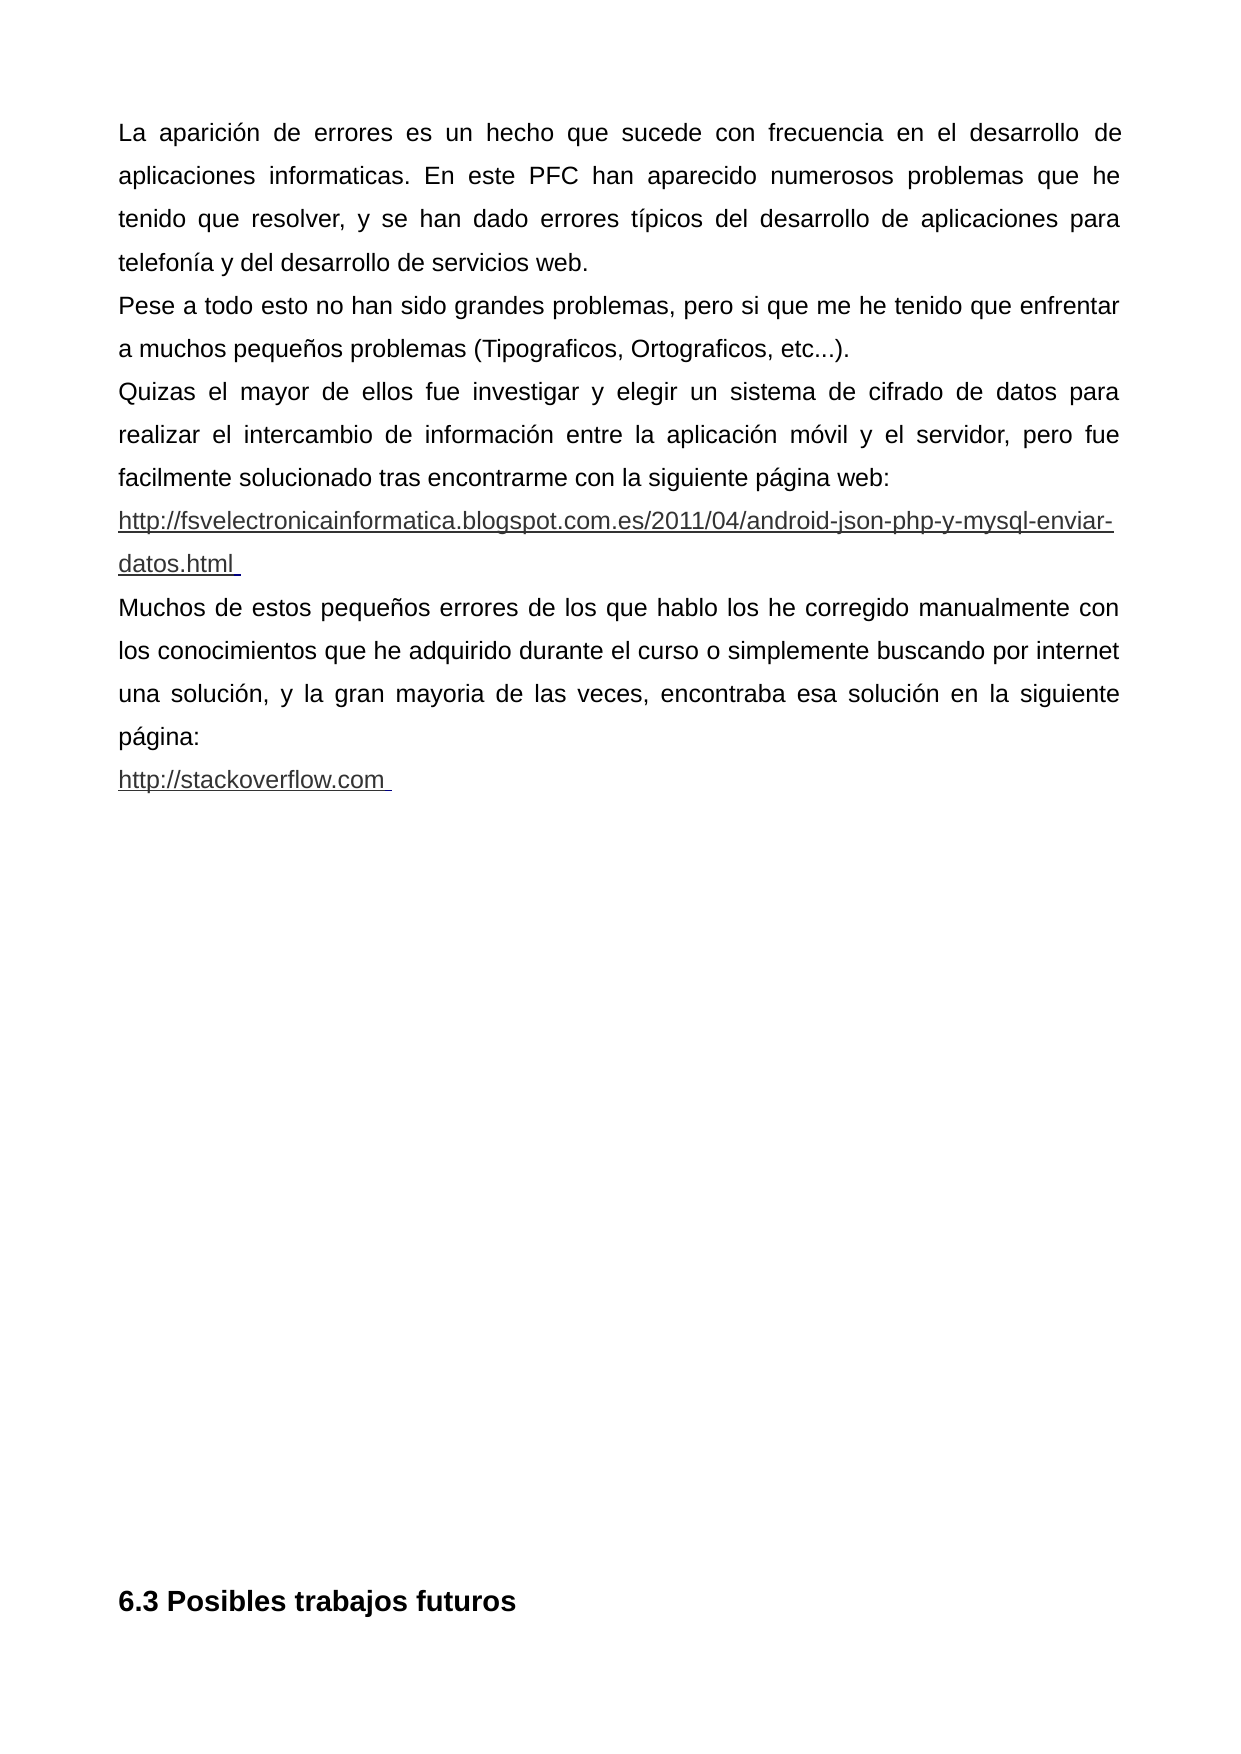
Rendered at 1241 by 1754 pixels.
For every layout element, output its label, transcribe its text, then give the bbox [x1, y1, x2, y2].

text Pese a todo esto no han sido grandes problemas, pero si que me he tenido que enfrentar a muchos pequeños problemas (Tipograficos, Ortograficos, etc...). [118, 291, 1122, 362]
text Muchos de estos pequeños errores de los que hablo los he corregido manualmente con los conocimientos que he adquirido durante el curso o simplemente buscando por internet una solución, y la gran mayoria de las veces, encontraba esa solución en la siguiente página: [118, 592, 1122, 751]
text La aparición de errores es un hecho que sucede con frecuencia en el desarrollo de aplicaciones informaticas. En este PFC han aparecido numerosos problemas que he tenido que resolver, y se han dado errores típicos del desarrollo de aplicaciones para telefonía y del desarrollo de servicios web. [118, 118, 1122, 276]
text http://stackoverflow.com [118, 765, 1122, 794]
text http://fsvelectronicainformatica.blogspot.com.es/2011/04/android-json-php-y-mysql-enviar-datos.html [118, 506, 1122, 578]
text 6.3 Posibles trabajos futuros [118, 1584, 1122, 1618]
text Quizas el mayor de ellos fue investigar y elegir un sistema de cifrado de datos para realizar el intercambio de información entre la aplicación móvil y el servidor, pero fue facilmente solucionado tras encontrarme con la siguiente página web: [118, 377, 1122, 492]
